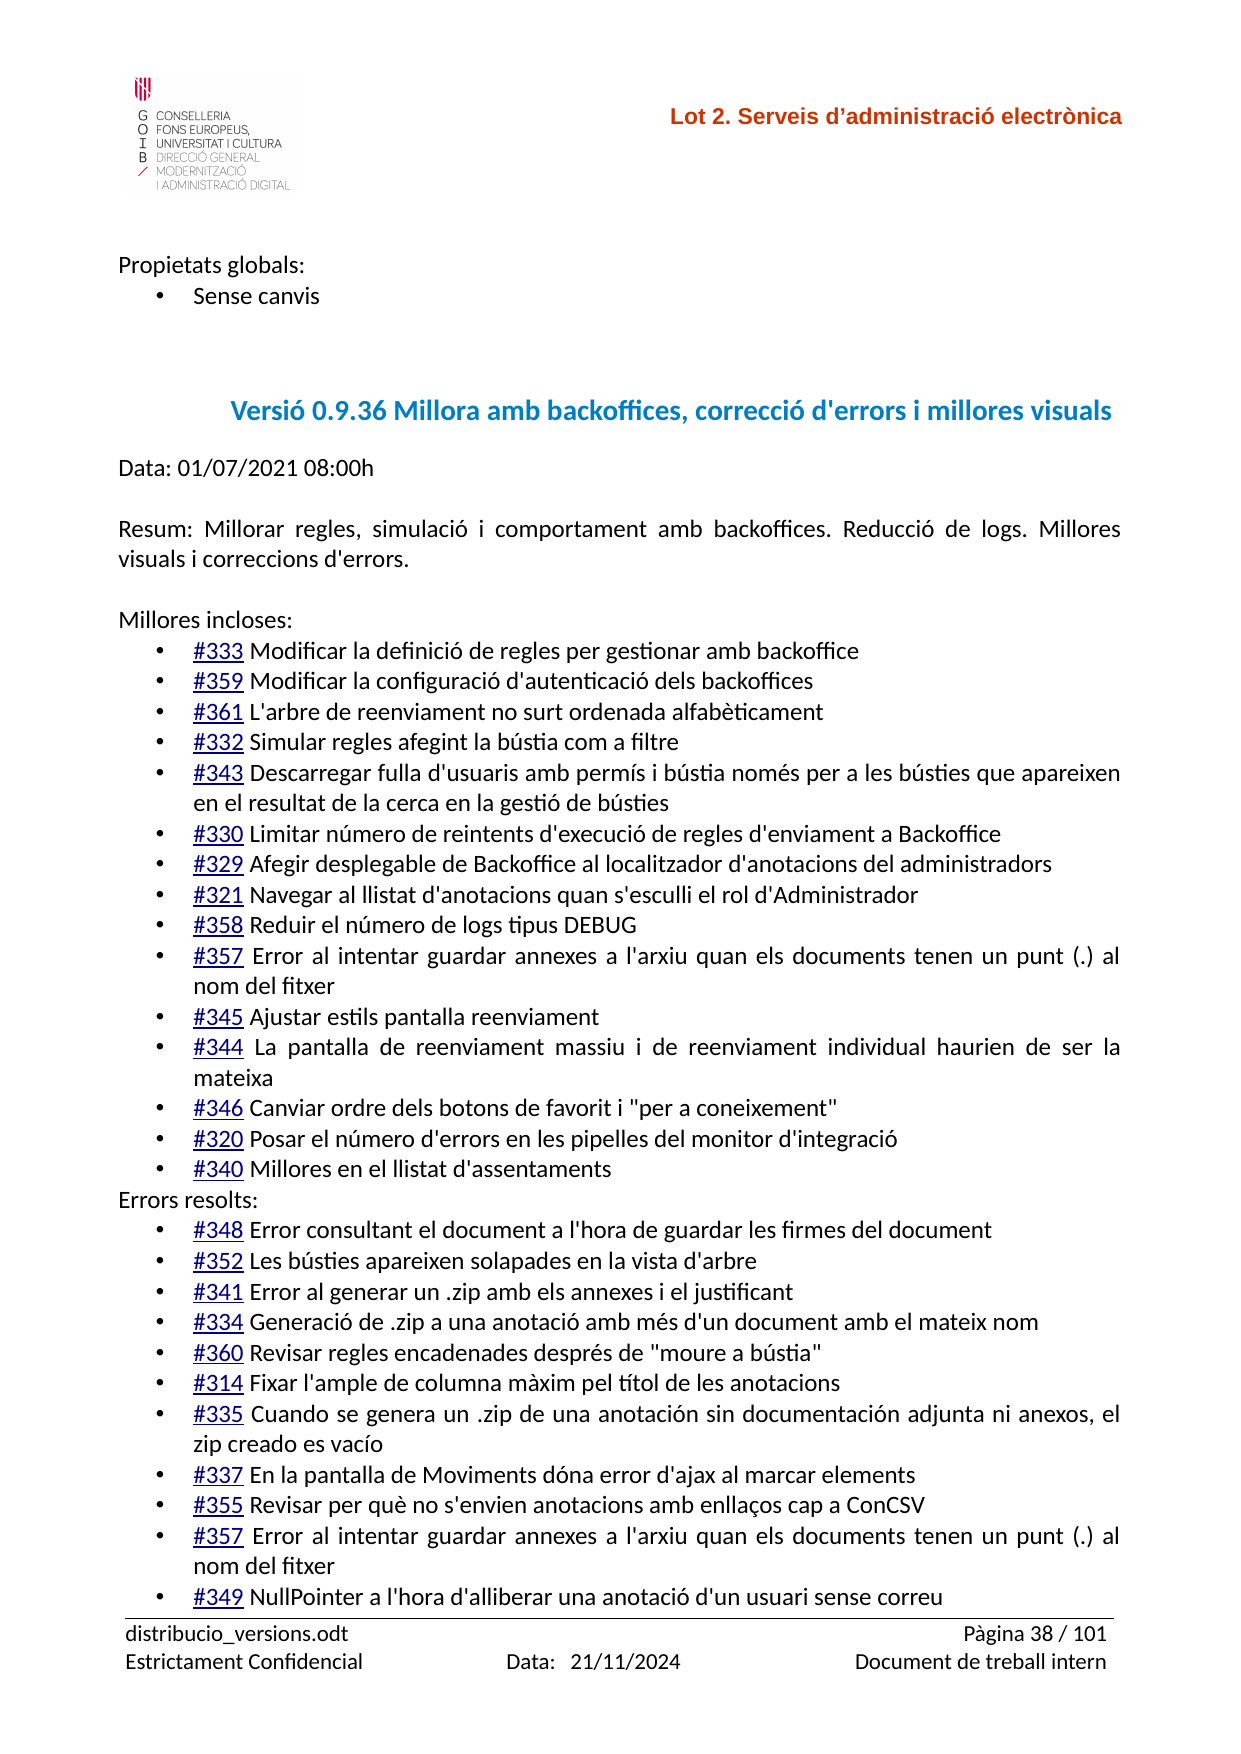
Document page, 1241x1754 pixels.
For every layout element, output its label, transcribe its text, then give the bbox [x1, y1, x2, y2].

text Errors resolts: [118, 1184, 1122, 1215]
subtitle Versió 0.9.36 Millora amb backoffices, correcció d'errors i millores visuals [153, 392, 1122, 428]
text Data: 01/07/2021 08:00h [118, 452, 1122, 482]
text Resum: Millorar regles, simulació i comportament amb backoffices. Reducció de logs. Millores visuals i correccions d'errors. [118, 513, 1122, 574]
list #330 Limitar número de reintents d'execució de regles d'enviament a Backoffice [156, 818, 1122, 848]
list #348 Error consultant el document a l'hora de guardar les firmes del document [156, 1215, 1122, 1245]
list #320 Posar el número d'errors en les pipelles del monitor d'integració [156, 1123, 1122, 1154]
list #337 En la pantalla de Moviments dóna error d'ajax al marcar elements [156, 1459, 1122, 1489]
list #341 Error al generar un .zip amb els annexes i el justificant [156, 1276, 1122, 1306]
list #335 Cuando se genera un .zip de una anotación sin documentación adjunta ni anexos, el zip creado es vacío [156, 1398, 1122, 1459]
list Sense canvis [156, 280, 1122, 311]
list #340 Millores en el llistat d'assentaments [156, 1154, 1122, 1184]
list #349 NullPointer a l'hora d'alliberar una anotació d'un usuari sense correu [156, 1581, 1122, 1611]
list #332 Simular regles afegint la bústia com a filtre [156, 726, 1122, 757]
list #352 Les bústies apareixen solapades en la vista d'arbre [156, 1245, 1122, 1276]
list #333 Modificar la definició de regles per gestionar amb backoffice [156, 635, 1122, 665]
list #343 Descarregar fulla d'usuaris amb permís i bústia només per a les bústies que apareixen en el resultat de la cerca en la gestió de bústies [156, 757, 1122, 818]
list #357 Error al intentar guardar annexes a l'arxiu quan els documents tenen un punt (.) al nom del fitxer [156, 1520, 1122, 1581]
list #360 Revisar regles encadenades després de "moure a bústia" [156, 1337, 1122, 1367]
text Millores incloses: [118, 604, 1122, 635]
list #346 Canviar ordre dels botons de favorit i "per a coneixement" [156, 1093, 1122, 1123]
list #361 L'arbre de reenviament no surt ordenada alfabèticament [156, 696, 1122, 726]
list #321 Navegar al llistat d'anotacions quan s'esculli el rol d'Administrador [156, 879, 1122, 909]
list #357 Error al intentar guardar annexes a l'arxiu quan els documents tenen un punt (.) al nom del fitxer [156, 940, 1122, 1001]
list #334 Generació de .zip a una anotació amb més d'un document amb el mateix nom [156, 1306, 1122, 1337]
list #359 Modificar la configuració d'autenticació dels backoffices [156, 665, 1122, 696]
picture [126, 70, 299, 197]
text Propietats globals: [118, 250, 1122, 280]
list #358 Reduir el número de logs tipus DEBUG [156, 909, 1122, 940]
list #345 Ajustar estils pantalla reenviament [156, 1001, 1122, 1032]
list #329 Afegir desplegable de Backoffice al localitzador d'anotacions del administradors [156, 848, 1122, 879]
list #314 Fixar l'ample de columna màxim pel títol de les anotacions [156, 1367, 1122, 1398]
list #355 Revisar per què no s'envien anotacions amb enllaços cap a ConCSV [156, 1489, 1122, 1520]
list #344 La pantalla de reenviament massiu i de reenviament individual haurien de ser la mateixa [156, 1032, 1122, 1093]
